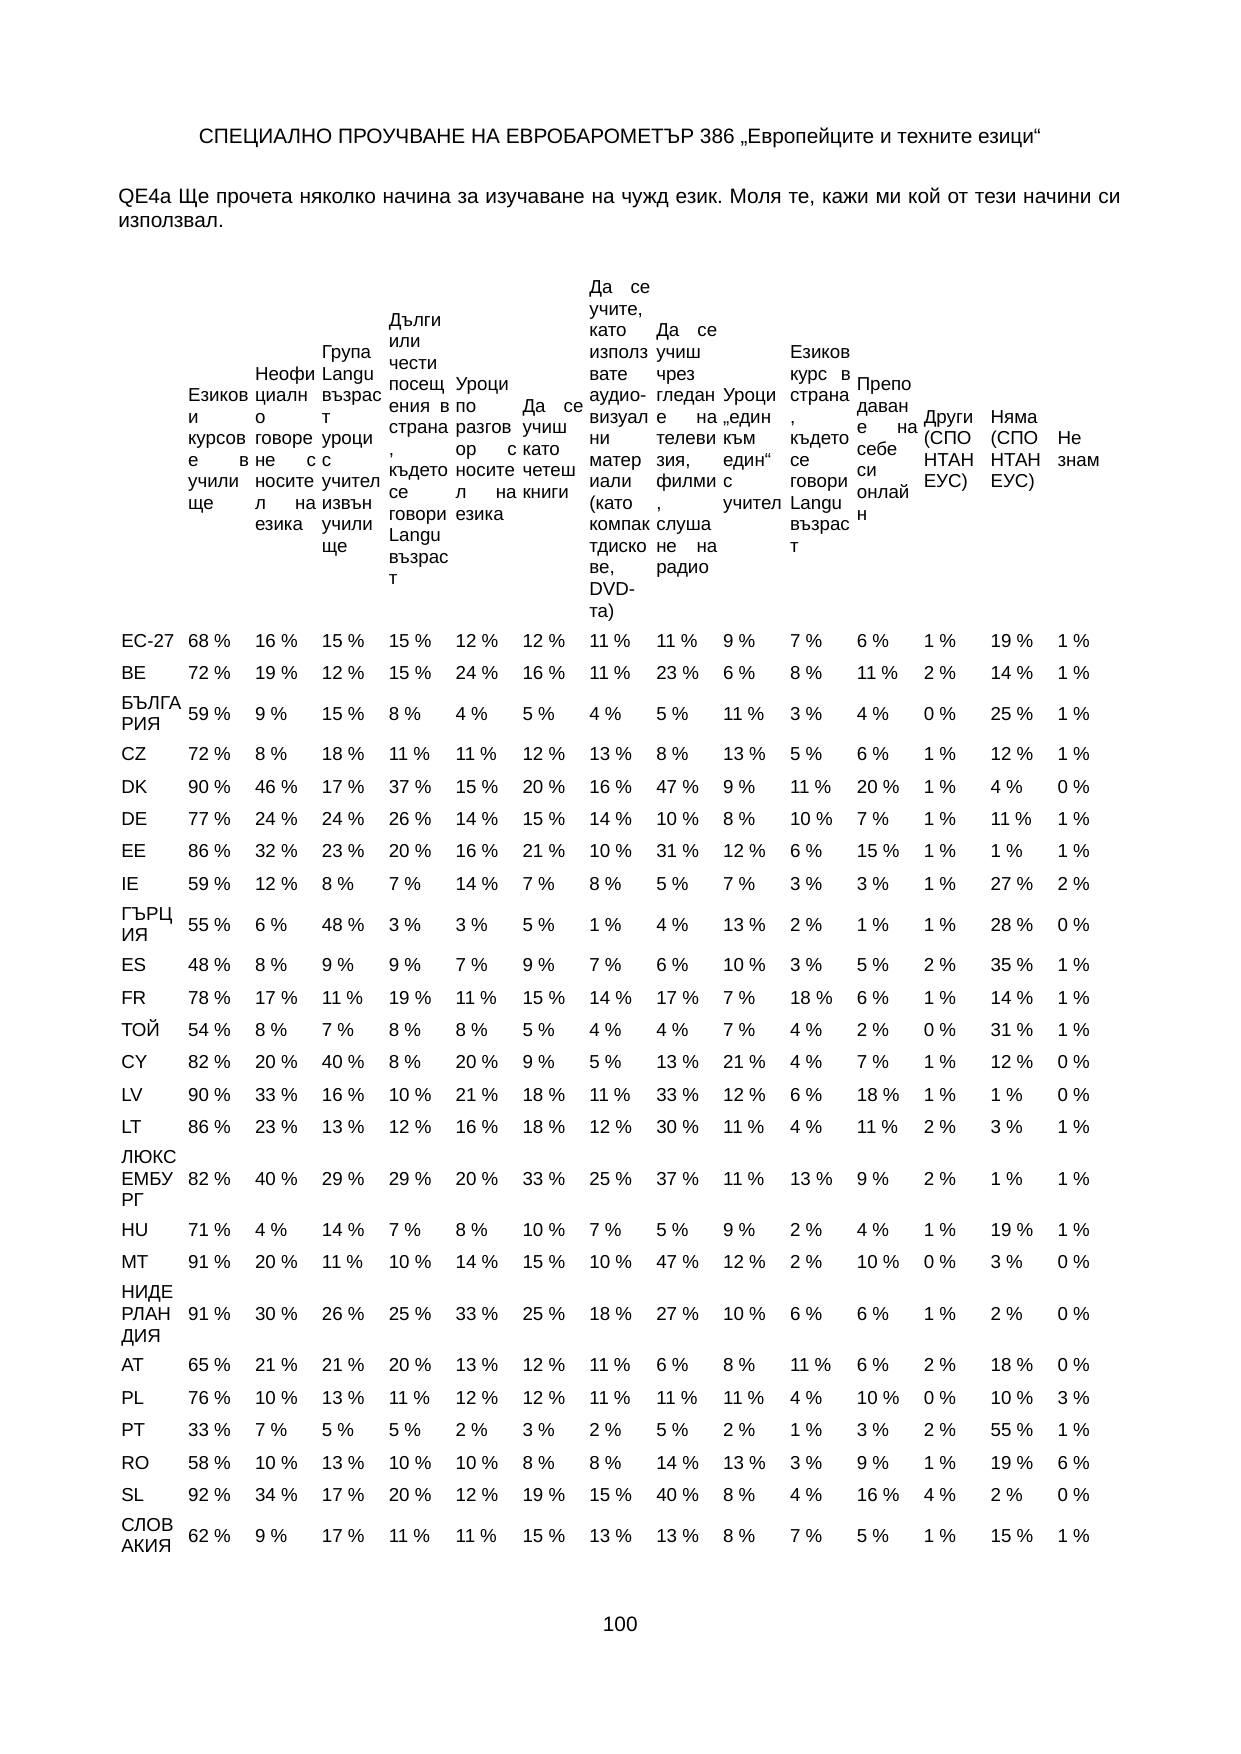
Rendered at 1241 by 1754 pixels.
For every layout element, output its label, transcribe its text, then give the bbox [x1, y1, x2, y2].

table_cell 32 % [252, 835, 319, 867]
table_cell 8 % [720, 803, 787, 835]
table_cell 78 % [185, 981, 252, 1013]
table_header Да се учите, като използвате аудио-визуални материали (като компактдискове, DVD-та) [586, 273, 653, 624]
table_cell 1 % [921, 1511, 987, 1560]
table_cell 7 % [787, 624, 854, 656]
table_cell 8 % [653, 738, 720, 770]
table_cell 8 % [720, 1479, 787, 1511]
table_cell 17 % [319, 1511, 386, 1560]
table_cell 10 % [787, 803, 854, 835]
table_cell 1 % [921, 1078, 987, 1111]
table_cell 16 % [519, 656, 586, 689]
table_cell 11 % [586, 624, 653, 656]
table_cell 14 % [453, 803, 519, 835]
table_cell 1 % [854, 900, 921, 949]
table_cell 9 % [854, 1143, 921, 1213]
table_cell 86 % [185, 835, 252, 867]
table_cell 7 % [252, 1414, 319, 1446]
table_cell 7 % [720, 867, 787, 900]
table_cell 14 % [453, 1246, 519, 1278]
table_cell 6 % [252, 900, 319, 949]
table_cell 7 % [519, 867, 586, 900]
table_cell 12 % [988, 738, 1054, 770]
table_cell 5 % [854, 1511, 921, 1560]
table_cell 92 % [185, 1479, 252, 1511]
table_cell 1 % [787, 1414, 854, 1446]
table_cell ЕС-27 [118, 624, 185, 656]
table_cell 8 % [386, 1014, 452, 1046]
table_cell 1 % [1054, 835, 1121, 867]
table_cell 21 % [319, 1349, 386, 1381]
table_cell 15 % [988, 1511, 1054, 1560]
table_cell 1 % [1054, 738, 1121, 770]
table_cell 26 % [386, 803, 452, 835]
table_cell 8 % [787, 656, 854, 689]
table_cell 68 % [185, 624, 252, 656]
table_cell 13 % [453, 1349, 519, 1381]
table_cell 12 % [252, 867, 319, 900]
table_cell 1 % [921, 803, 987, 835]
table_cell 91 % [185, 1278, 252, 1349]
table_cell 1 % [921, 867, 987, 900]
table_cell 5 % [586, 1046, 653, 1078]
table_cell 9 % [252, 689, 319, 738]
table_cell 3 % [988, 1111, 1054, 1143]
table_cell 0 % [1054, 1278, 1121, 1349]
table_cell 72 % [185, 656, 252, 689]
table_cell СЛОВАКИЯ [118, 1511, 185, 1560]
table_cell 59 % [185, 689, 252, 738]
table_header Други (СПОНТАНЕУС) [921, 273, 987, 624]
table_cell 0 % [1054, 1046, 1121, 1078]
table_cell 25 % [988, 689, 1054, 738]
table_cell 0 % [921, 689, 987, 738]
table_cell 11 % [653, 624, 720, 656]
table_cell 40 % [653, 1479, 720, 1511]
table_cell 20 % [453, 1143, 519, 1213]
table_cell 11 % [319, 1246, 386, 1278]
table_cell 71 % [185, 1214, 252, 1246]
table_cell 16 % [319, 1078, 386, 1111]
table_cell 12 % [519, 624, 586, 656]
table_cell 2 % [1054, 867, 1121, 900]
table_cell 5 % [854, 949, 921, 981]
table_cell 9 % [519, 949, 586, 981]
table_cell 5 % [653, 867, 720, 900]
table_cell 10 % [854, 1246, 921, 1278]
table_cell 11 % [386, 738, 452, 770]
table_cell 14 % [988, 981, 1054, 1013]
table_cell 12 % [988, 1046, 1054, 1078]
table_cell 5 % [319, 1414, 386, 1446]
table_cell 1 % [1054, 656, 1121, 689]
table_cell 90 % [185, 1078, 252, 1111]
table_cell 2 % [921, 1143, 987, 1213]
table_cell 5 % [519, 1014, 586, 1046]
table_cell 19 % [988, 624, 1054, 656]
table_cell 6 % [1054, 1446, 1121, 1478]
table_cell AT [118, 1349, 185, 1381]
table_cell 2 % [921, 1111, 987, 1143]
table_cell 18 % [519, 1111, 586, 1143]
table_cell 12 % [453, 1479, 519, 1511]
table_cell 0 % [1054, 1078, 1121, 1111]
table_cell 11 % [453, 1511, 519, 1560]
table_cell 5 % [653, 1214, 720, 1246]
table_cell 0 % [1054, 1246, 1121, 1278]
table_cell 7 % [386, 1214, 452, 1246]
table_cell 37 % [386, 770, 452, 802]
table_cell 33 % [519, 1143, 586, 1213]
table_cell 4 % [988, 770, 1054, 802]
table_cell 55 % [185, 900, 252, 949]
table_cell 6 % [653, 1349, 720, 1381]
table_cell 9 % [720, 1214, 787, 1246]
table_cell 12 % [720, 835, 787, 867]
table_cell 5 % [653, 1414, 720, 1446]
table_cell 19 % [988, 1446, 1054, 1478]
table_cell 25 % [386, 1278, 452, 1349]
table_cell 15 % [386, 624, 452, 656]
table_cell 1 % [1054, 949, 1121, 981]
table_cell 6 % [854, 981, 921, 1013]
table_cell 20 % [252, 1246, 319, 1278]
table_cell 7 % [319, 1014, 386, 1046]
table_cell 65 % [185, 1349, 252, 1381]
table_cell 35 % [988, 949, 1054, 981]
table_cell 1 % [921, 981, 987, 1013]
table_cell 14 % [319, 1214, 386, 1246]
table_cell 12 % [319, 656, 386, 689]
table_cell 6 % [787, 1278, 854, 1349]
table_cell EE [118, 835, 185, 867]
table_cell LV [118, 1078, 185, 1111]
table_cell FR [118, 981, 185, 1013]
table_cell 9 % [854, 1446, 921, 1478]
table_cell 7 % [854, 1046, 921, 1078]
table_cell 11 % [720, 689, 787, 738]
table_cell 15 % [453, 770, 519, 802]
table_cell 54 % [185, 1014, 252, 1046]
table_cell 2 % [787, 1214, 854, 1246]
table_header [118, 273, 185, 624]
table_cell 23 % [319, 835, 386, 867]
table_cell RO [118, 1446, 185, 1478]
table_cell 24 % [252, 803, 319, 835]
table_cell 7 % [586, 949, 653, 981]
table_cell 18 % [854, 1078, 921, 1111]
table_cell 16 % [586, 770, 653, 802]
table_cell 16 % [453, 1111, 519, 1143]
table_cell PT [118, 1414, 185, 1446]
table_cell 4 % [854, 689, 921, 738]
table_cell 86 % [185, 1111, 252, 1143]
table_cell 13 % [319, 1446, 386, 1478]
table_cell 15 % [319, 624, 386, 656]
table_cell 8 % [519, 1446, 586, 1478]
table_cell 1 % [988, 835, 1054, 867]
table_cell 25 % [519, 1278, 586, 1349]
table_cell 11 % [386, 1511, 452, 1560]
table_cell 21 % [252, 1349, 319, 1381]
table_cell 6 % [854, 738, 921, 770]
table_cell 4 % [453, 689, 519, 738]
table_cell 7 % [787, 1511, 854, 1560]
table_cell 4 % [586, 1014, 653, 1046]
table_cell 10 % [386, 1078, 452, 1111]
table_cell 5 % [519, 900, 586, 949]
table_cell 14 % [988, 656, 1054, 689]
table_cell 15 % [386, 656, 452, 689]
table_cell 1 % [1054, 1014, 1121, 1046]
table_cell 6 % [854, 624, 921, 656]
table_cell 33 % [453, 1278, 519, 1349]
table_cell 58 % [185, 1446, 252, 1478]
table_cell 13 % [586, 738, 653, 770]
table_cell 24 % [319, 803, 386, 835]
table_cell 17 % [653, 981, 720, 1013]
table_cell 47 % [653, 1246, 720, 1278]
table_cell 16 % [252, 624, 319, 656]
table_cell 3 % [787, 949, 854, 981]
table_cell MT [118, 1246, 185, 1278]
table_cell 10 % [854, 1381, 921, 1414]
table_cell 46 % [252, 770, 319, 802]
table_cell 4 % [787, 1381, 854, 1414]
table_cell IE [118, 867, 185, 900]
table_cell 7 % [720, 1014, 787, 1046]
table_cell 8 % [252, 738, 319, 770]
table_cell 15 % [519, 1511, 586, 1560]
table_cell 30 % [653, 1111, 720, 1143]
table_cell 19 % [252, 656, 319, 689]
table_cell 13 % [586, 1511, 653, 1560]
table_cell 10 % [386, 1246, 452, 1278]
table_cell 9 % [252, 1511, 319, 1560]
table_cell 11 % [787, 770, 854, 802]
table_cell 6 % [787, 1078, 854, 1111]
table_cell 4 % [653, 900, 720, 949]
table_cell 26 % [319, 1278, 386, 1349]
table_cell 1 % [921, 738, 987, 770]
table_cell 12 % [386, 1111, 452, 1143]
table_cell 1 % [1054, 1111, 1121, 1143]
table_cell 8 % [386, 1046, 452, 1078]
table_cell 3 % [854, 867, 921, 900]
table_cell 1 % [921, 835, 987, 867]
table_cell 8 % [319, 867, 386, 900]
table_cell 31 % [653, 835, 720, 867]
table_cell 7 % [386, 867, 452, 900]
table_cell 14 % [453, 867, 519, 900]
table_cell 33 % [185, 1414, 252, 1446]
table_cell 77 % [185, 803, 252, 835]
table_cell 3 % [787, 1446, 854, 1478]
table_cell 13 % [319, 1111, 386, 1143]
table_cell 6 % [854, 1278, 921, 1349]
table_cell 11 % [586, 656, 653, 689]
table_cell 1 % [988, 1078, 1054, 1111]
table_cell 8 % [720, 1349, 787, 1381]
table_cell 19 % [988, 1214, 1054, 1246]
table_cell LT [118, 1111, 185, 1143]
table_cell 0 % [921, 1014, 987, 1046]
table_cell 3 % [386, 900, 452, 949]
table_cell 9 % [386, 949, 452, 981]
table_cell 11 % [653, 1381, 720, 1414]
table_cell 90 % [185, 770, 252, 802]
table_cell 3 % [988, 1246, 1054, 1278]
table_cell 2 % [988, 1278, 1054, 1349]
table_cell 76 % [185, 1381, 252, 1414]
table_cell БЪЛГАРИЯ [118, 689, 185, 738]
table_cell 4 % [586, 689, 653, 738]
table_cell 17 % [319, 770, 386, 802]
table_cell 20 % [386, 835, 452, 867]
table_cell 8 % [453, 1214, 519, 1246]
table_cell 10 % [720, 1278, 787, 1349]
table_cell 9 % [720, 770, 787, 802]
table_cell 1 % [1054, 981, 1121, 1013]
table_cell 10 % [519, 1214, 586, 1246]
table_cell 0 % [1054, 900, 1121, 949]
table_cell 28 % [988, 900, 1054, 949]
table_cell 27 % [988, 867, 1054, 900]
table_cell 4 % [252, 1214, 319, 1246]
table_cell 19 % [519, 1479, 586, 1511]
table_cell CY [118, 1046, 185, 1078]
table_cell 21 % [519, 835, 586, 867]
table_cell 1 % [1054, 803, 1121, 835]
table_cell 55 % [988, 1414, 1054, 1446]
table_cell 3 % [1054, 1381, 1121, 1414]
table_cell 23 % [653, 656, 720, 689]
table_cell 11 % [720, 1111, 787, 1143]
table_cell 5 % [386, 1414, 452, 1446]
table_cell 0 % [1054, 770, 1121, 802]
table_cell 18 % [519, 1078, 586, 1111]
table_cell 19 % [386, 981, 452, 1013]
table_cell 47 % [653, 770, 720, 802]
table_cell 21 % [453, 1078, 519, 1111]
table_cell 4 % [921, 1479, 987, 1511]
table_cell 12 % [586, 1111, 653, 1143]
table_cell 1 % [1054, 1511, 1121, 1560]
table_cell 18 % [988, 1349, 1054, 1381]
table_cell 11 % [453, 738, 519, 770]
table_cell 6 % [787, 835, 854, 867]
table_cell 34 % [252, 1479, 319, 1511]
table_cell 1 % [921, 1446, 987, 1478]
table_cell 10 % [586, 1246, 653, 1278]
table_cell 4 % [653, 1014, 720, 1046]
table_cell 1 % [1054, 1414, 1121, 1446]
table_cell 8 % [586, 1446, 653, 1478]
table_cell 20 % [519, 770, 586, 802]
table_cell 4 % [854, 1214, 921, 1246]
table_cell 62 % [185, 1511, 252, 1560]
table_cell 11 % [319, 981, 386, 1013]
table_cell ES [118, 949, 185, 981]
table_cell 4 % [787, 1111, 854, 1143]
table_cell 5 % [653, 689, 720, 738]
table_cell 8 % [252, 1014, 319, 1046]
table_cell 9 % [319, 949, 386, 981]
table_cell BE [118, 656, 185, 689]
text QE4a Ще прочета няколко начина за изучаване на чужд език. Моля те, кажи ми кой от тези начини си използвал. [118, 183, 1122, 231]
table_cell 14 % [653, 1446, 720, 1478]
table_cell 2 % [921, 656, 987, 689]
table_cell 2 % [453, 1414, 519, 1446]
table_cell 40 % [319, 1046, 386, 1078]
table_cell 48 % [319, 900, 386, 949]
table_cell 0 % [1054, 1349, 1121, 1381]
table_cell 3 % [787, 689, 854, 738]
table_cell 15 % [519, 1246, 586, 1278]
table_cell 8 % [720, 1511, 787, 1560]
table_cell 31 % [988, 1014, 1054, 1046]
table_cell 6 % [653, 949, 720, 981]
table_cell 18 % [787, 981, 854, 1013]
table_cell 1 % [921, 1214, 987, 1246]
table_cell 13 % [720, 738, 787, 770]
table_header Да се учиш като четеш книги [519, 273, 586, 624]
table_cell CZ [118, 738, 185, 770]
table_cell 15 % [586, 1479, 653, 1511]
table_cell 12 % [519, 1349, 586, 1381]
table_cell 8 % [453, 1014, 519, 1046]
table_cell ТОЙ [118, 1014, 185, 1046]
table_cell 9 % [720, 624, 787, 656]
table_cell 1 % [1054, 624, 1121, 656]
table_cell 1 % [921, 1046, 987, 1078]
table_cell 40 % [252, 1143, 319, 1213]
table_header Уроци „един към един“ с учител [720, 273, 787, 624]
table_cell 11 % [386, 1381, 452, 1414]
table_cell 1 % [921, 770, 987, 802]
table_cell 12 % [720, 1078, 787, 1111]
table_cell 11 % [720, 1381, 787, 1414]
table_cell 0 % [921, 1381, 987, 1414]
table_header Езиков курс в страна, където се говори Languвъзраст [787, 273, 854, 624]
table_cell 15 % [854, 835, 921, 867]
table_cell 15 % [519, 803, 586, 835]
table_cell 12 % [720, 1246, 787, 1278]
table_cell 72 % [185, 738, 252, 770]
table_header Езикови курсове в училище [185, 273, 252, 624]
table_cell 1 % [921, 900, 987, 949]
table_cell 2 % [720, 1414, 787, 1446]
table_cell 2 % [854, 1014, 921, 1046]
table_header Дълги или чести посещения в страна, където се говори Languвъзраст [386, 273, 452, 624]
table_cell 13 % [720, 1446, 787, 1478]
table_cell 2 % [586, 1414, 653, 1446]
table_cell 16 % [453, 835, 519, 867]
table_cell 10 % [586, 835, 653, 867]
table_cell 3 % [519, 1414, 586, 1446]
table_cell 11 % [854, 1111, 921, 1143]
table_cell 1 % [921, 1278, 987, 1349]
table_cell 6 % [854, 1349, 921, 1381]
table_cell 59 % [185, 867, 252, 900]
table_cell SL [118, 1479, 185, 1511]
table_cell 20 % [386, 1479, 452, 1511]
table_cell 1 % [988, 1143, 1054, 1213]
table_cell 8 % [252, 949, 319, 981]
table_cell 10 % [720, 949, 787, 981]
table_cell 10 % [386, 1446, 452, 1478]
table_cell 11 % [586, 1381, 653, 1414]
table_cell DE [118, 803, 185, 835]
table_cell 7 % [720, 981, 787, 1013]
table_cell 10 % [252, 1446, 319, 1478]
table_cell 3 % [787, 867, 854, 900]
table_cell 14 % [586, 803, 653, 835]
table_cell PL [118, 1381, 185, 1414]
table_cell 10 % [453, 1446, 519, 1478]
table_cell 1 % [1054, 1214, 1121, 1246]
table_cell 12 % [519, 738, 586, 770]
table_cell 0 % [1054, 1479, 1121, 1511]
table_cell 37 % [653, 1143, 720, 1213]
table_cell 11 % [586, 1078, 653, 1111]
table_cell 23 % [252, 1111, 319, 1143]
table_cell 4 % [787, 1046, 854, 1078]
table_cell 25 % [586, 1143, 653, 1213]
table_cell 8 % [386, 689, 452, 738]
table_cell ЛЮКСЕМБУРГ [118, 1143, 185, 1213]
table_cell 6 % [720, 656, 787, 689]
table_cell 10 % [252, 1381, 319, 1414]
table_cell 8 % [586, 867, 653, 900]
table_cell 14 % [586, 981, 653, 1013]
table_cell 3 % [854, 1414, 921, 1446]
table_cell 2 % [921, 949, 987, 981]
table_cell НИДЕРЛАНДИЯ [118, 1278, 185, 1349]
table_cell 10 % [988, 1381, 1054, 1414]
table_cell 2 % [787, 1246, 854, 1278]
table_cell 11 % [720, 1143, 787, 1213]
table_cell 1 % [586, 900, 653, 949]
table_cell ГЪРЦИЯ [118, 900, 185, 949]
table_header Няма (СПОНТАНЕУС) [988, 273, 1054, 624]
table_cell 20 % [386, 1349, 452, 1381]
table_cell 15 % [519, 981, 586, 1013]
table_cell 13 % [720, 900, 787, 949]
table_cell 24 % [453, 656, 519, 689]
table_cell 2 % [787, 900, 854, 949]
table_cell 2 % [921, 1349, 987, 1381]
table_cell 12 % [453, 624, 519, 656]
table_header Група Languвъзраст уроци с учител извън училище [319, 273, 386, 624]
table_cell 13 % [653, 1046, 720, 1078]
table_cell 18 % [586, 1278, 653, 1349]
table_cell 1 % [1054, 689, 1121, 738]
table_cell 11 % [586, 1349, 653, 1381]
table_cell 30 % [252, 1278, 319, 1349]
table_cell 4 % [787, 1014, 854, 1046]
table_cell 33 % [653, 1078, 720, 1111]
table_cell 48 % [185, 949, 252, 981]
table_cell 12 % [519, 1381, 586, 1414]
table_cell 1 % [1054, 1143, 1121, 1213]
table_cell 2 % [988, 1479, 1054, 1511]
table_header Да се учиш чрез гледане на телевизия, филми, слушане на радио [653, 273, 720, 624]
table_cell 16 % [854, 1479, 921, 1511]
table_cell 2 % [921, 1414, 987, 1446]
table_cell 3 % [453, 900, 519, 949]
table_header Преподаване на себе си онлайн [854, 273, 921, 624]
table_cell 7 % [854, 803, 921, 835]
table_cell 17 % [319, 1479, 386, 1511]
table_cell 10 % [653, 803, 720, 835]
table_cell HU [118, 1214, 185, 1246]
table_cell 11 % [988, 803, 1054, 835]
table_cell 0 % [921, 1246, 987, 1278]
table_cell 21 % [720, 1046, 787, 1078]
table_cell 11 % [787, 1349, 854, 1381]
table_cell 29 % [319, 1143, 386, 1213]
table_cell 82 % [185, 1143, 252, 1213]
table_cell 9 % [519, 1046, 586, 1078]
table_cell 13 % [319, 1381, 386, 1414]
table_cell 7 % [453, 949, 519, 981]
table_cell 20 % [252, 1046, 319, 1078]
table_cell 91 % [185, 1246, 252, 1278]
table_cell 4 % [787, 1479, 854, 1511]
table_cell 29 % [386, 1143, 452, 1213]
table_cell 15 % [319, 689, 386, 738]
table_header Уроци по разговор с носител на езика [453, 273, 519, 624]
table_header Неофициално говорене с носител на езика [252, 273, 319, 624]
table_header Не знам [1054, 273, 1121, 624]
table_cell 27 % [653, 1278, 720, 1349]
table_cell 82 % [185, 1046, 252, 1078]
table_cell 11 % [453, 981, 519, 1013]
table_cell 12 % [453, 1381, 519, 1414]
table_cell 11 % [854, 656, 921, 689]
table_cell 1 % [921, 624, 987, 656]
table_cell 5 % [519, 689, 586, 738]
table_cell 33 % [252, 1078, 319, 1111]
table_cell DK [118, 770, 185, 802]
table_cell 5 % [787, 738, 854, 770]
table_cell 18 % [319, 738, 386, 770]
table_cell 13 % [653, 1511, 720, 1560]
table_cell 17 % [252, 981, 319, 1013]
table_cell 13 % [787, 1143, 854, 1213]
table_cell 7 % [586, 1214, 653, 1246]
table_cell 20 % [453, 1046, 519, 1078]
table_cell 20 % [854, 770, 921, 802]
